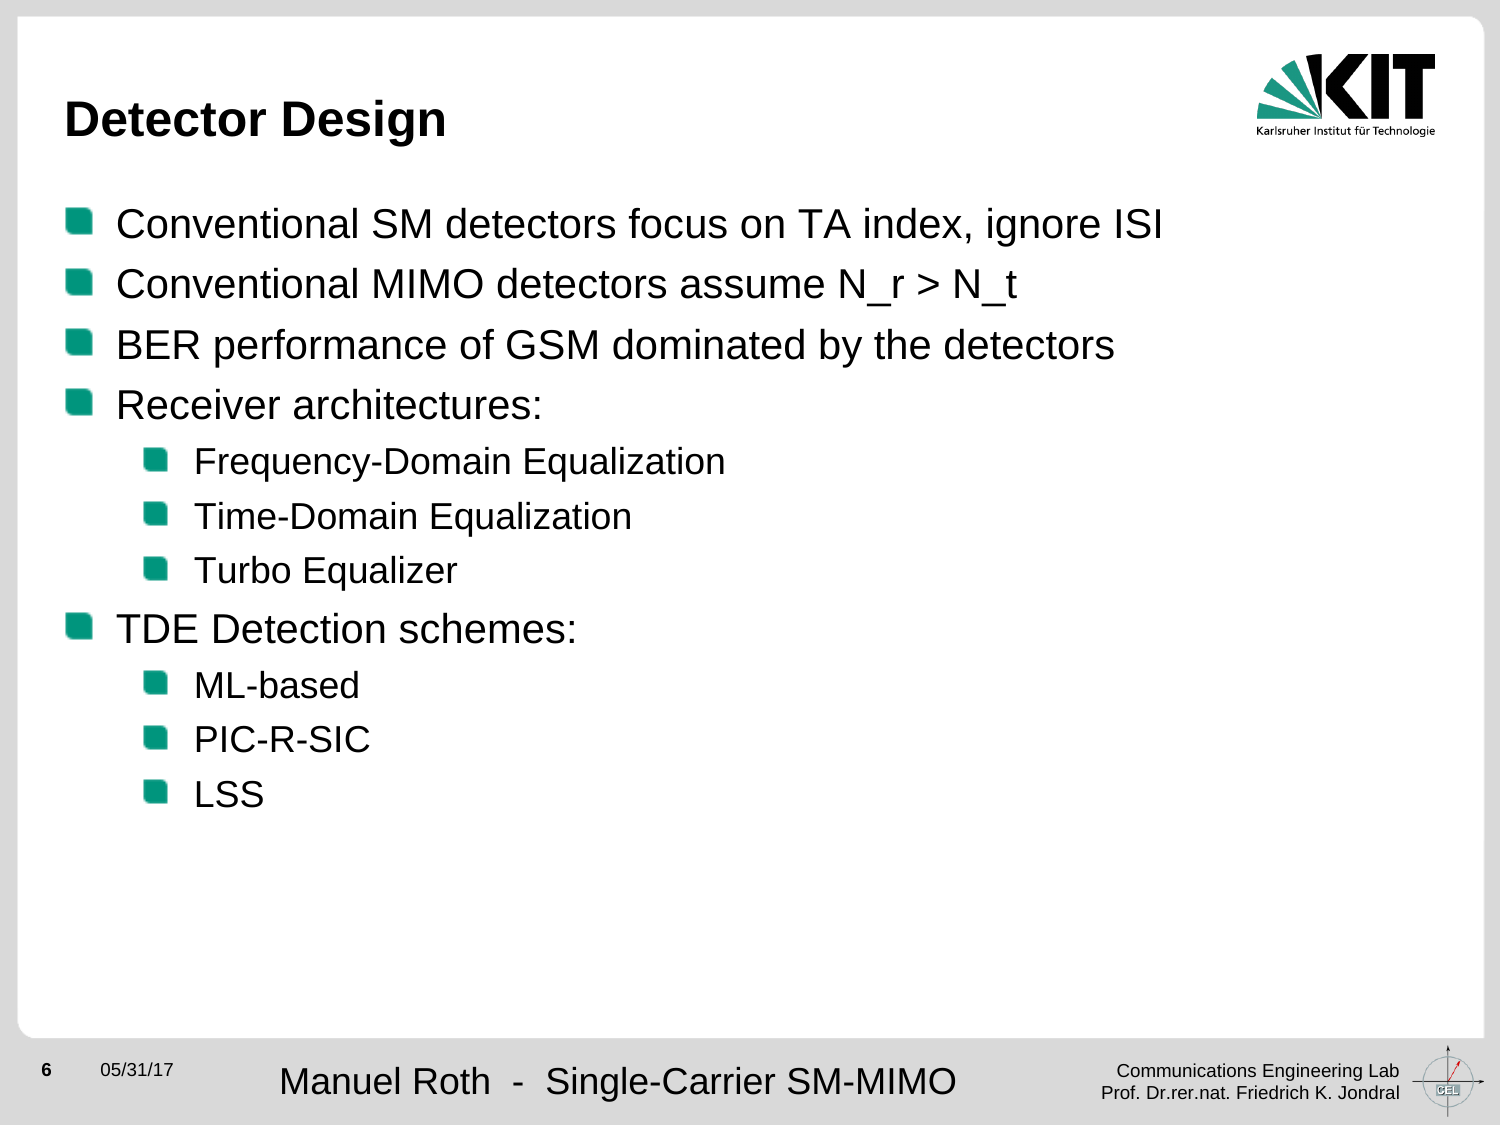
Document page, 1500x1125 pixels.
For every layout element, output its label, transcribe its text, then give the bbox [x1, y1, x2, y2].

picture [0, 0, 1500, 1125]
title Detector Design [64, 54, 1198, 147]
list Conventional SM detectors focus on TA index, ignore ISI Conventional MIMO detectors assume N_r > N_t BER performance of GSM dominated by the detectors Receiver architectures: Frequency-Domain Equalization Time-Domain Equalization Turbo Equalizer TDE Detection schemes: ML-based PIC-R-SIC LSS [64, 196, 1436, 1000]
